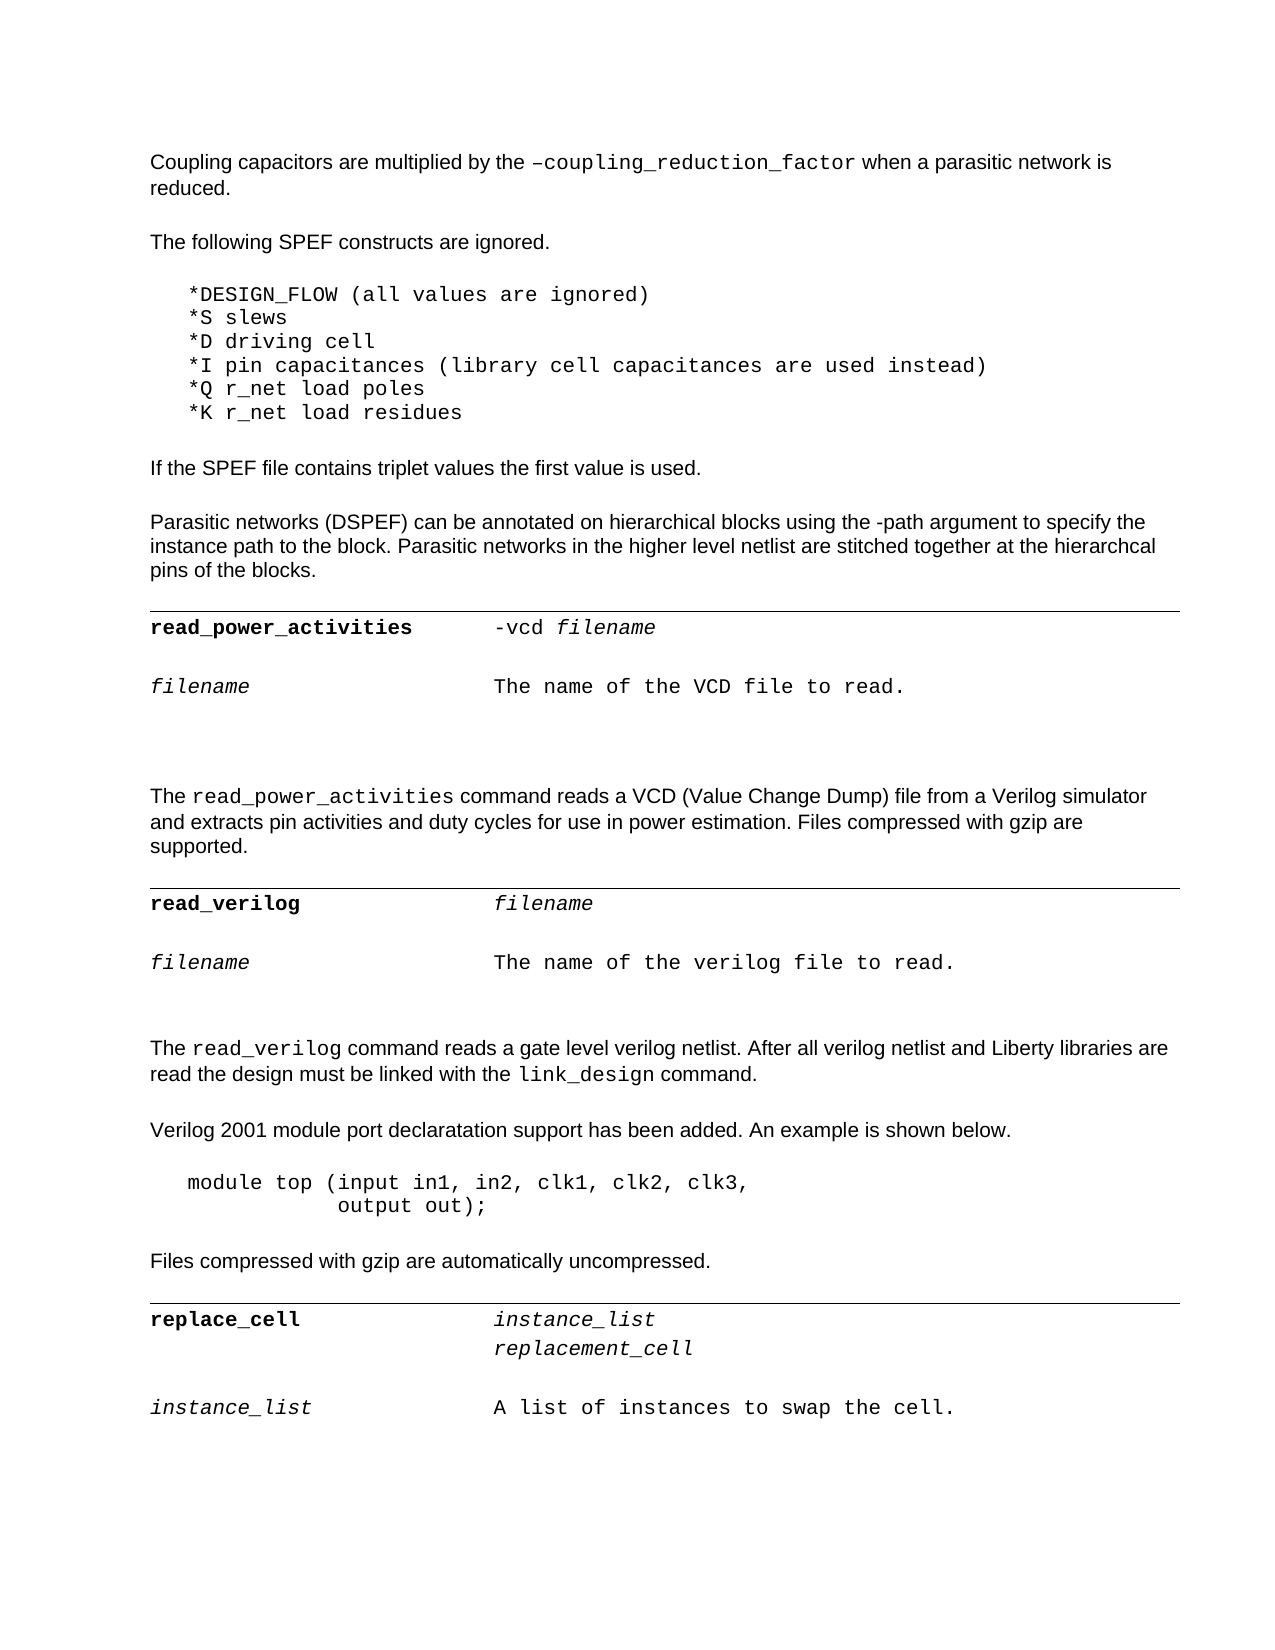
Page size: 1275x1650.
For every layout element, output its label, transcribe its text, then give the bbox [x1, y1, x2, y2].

table_cell instance_list [150, 1391, 493, 1451]
text module top (input in1, in2, clk1, clk2, clk3, output out); [187, 1172, 1180, 1219]
text Files compressed with gzip are automatically uncompressed. [150, 1249, 1180, 1273]
table_cell filename [150, 671, 493, 730]
table_header -vcd filename [493, 612, 1180, 671]
text The read_verilog command reads a gate level verilog netlist. After all verilog netlist and Liberty libraries are read the design must be linked with the link_design command. [150, 1036, 1180, 1088]
table_header read_power_activities [150, 612, 493, 671]
table_header replace_cell [150, 1304, 493, 1391]
text Coupling capacitors are multiplied by the –coupling_reduction_factor when a parasitic network is reduced. [150, 150, 1180, 200]
text *DESIGN_FLOW (all values are ignored) *S slews *D driving cell *I pin capacitances (library cell capacitances are used instead) *Q r_net load poles *K r_net load residues [187, 284, 1180, 426]
table_cell A list of instances to swap the cell. [493, 1391, 1180, 1451]
text If the SPEF file contains triplet values the first value is used. [150, 456, 1180, 479]
text The read_power_activities command reads a VCD (Value Change Dump) file from a Verilog simulator and extracts pin activities and duty cycles for use in power estimation. Files compressed with gzip are supported. [150, 784, 1180, 858]
table_cell The name of the verilog file to read. [493, 947, 1180, 1006]
table_cell filename [150, 947, 493, 1006]
text Verilog 2001 module port declaratation support has been added. An example is shown below. [150, 1118, 1180, 1142]
table_header read_verilog [150, 889, 493, 947]
text The following SPEF constructs are ignored. [150, 230, 1180, 254]
table_header filename [493, 889, 1180, 947]
table_header instance_list replacement_cell [493, 1304, 1180, 1391]
text Parasitic networks (DSPEF) can be annotated on hierarchical blocks using the -path argument to specify the instance path to the block. Parasitic networks in the higher level netlist are stitched together at the hierarchcal pins of the blocks. [150, 509, 1180, 581]
table_cell The name of the VCD file to read. [493, 671, 1180, 730]
